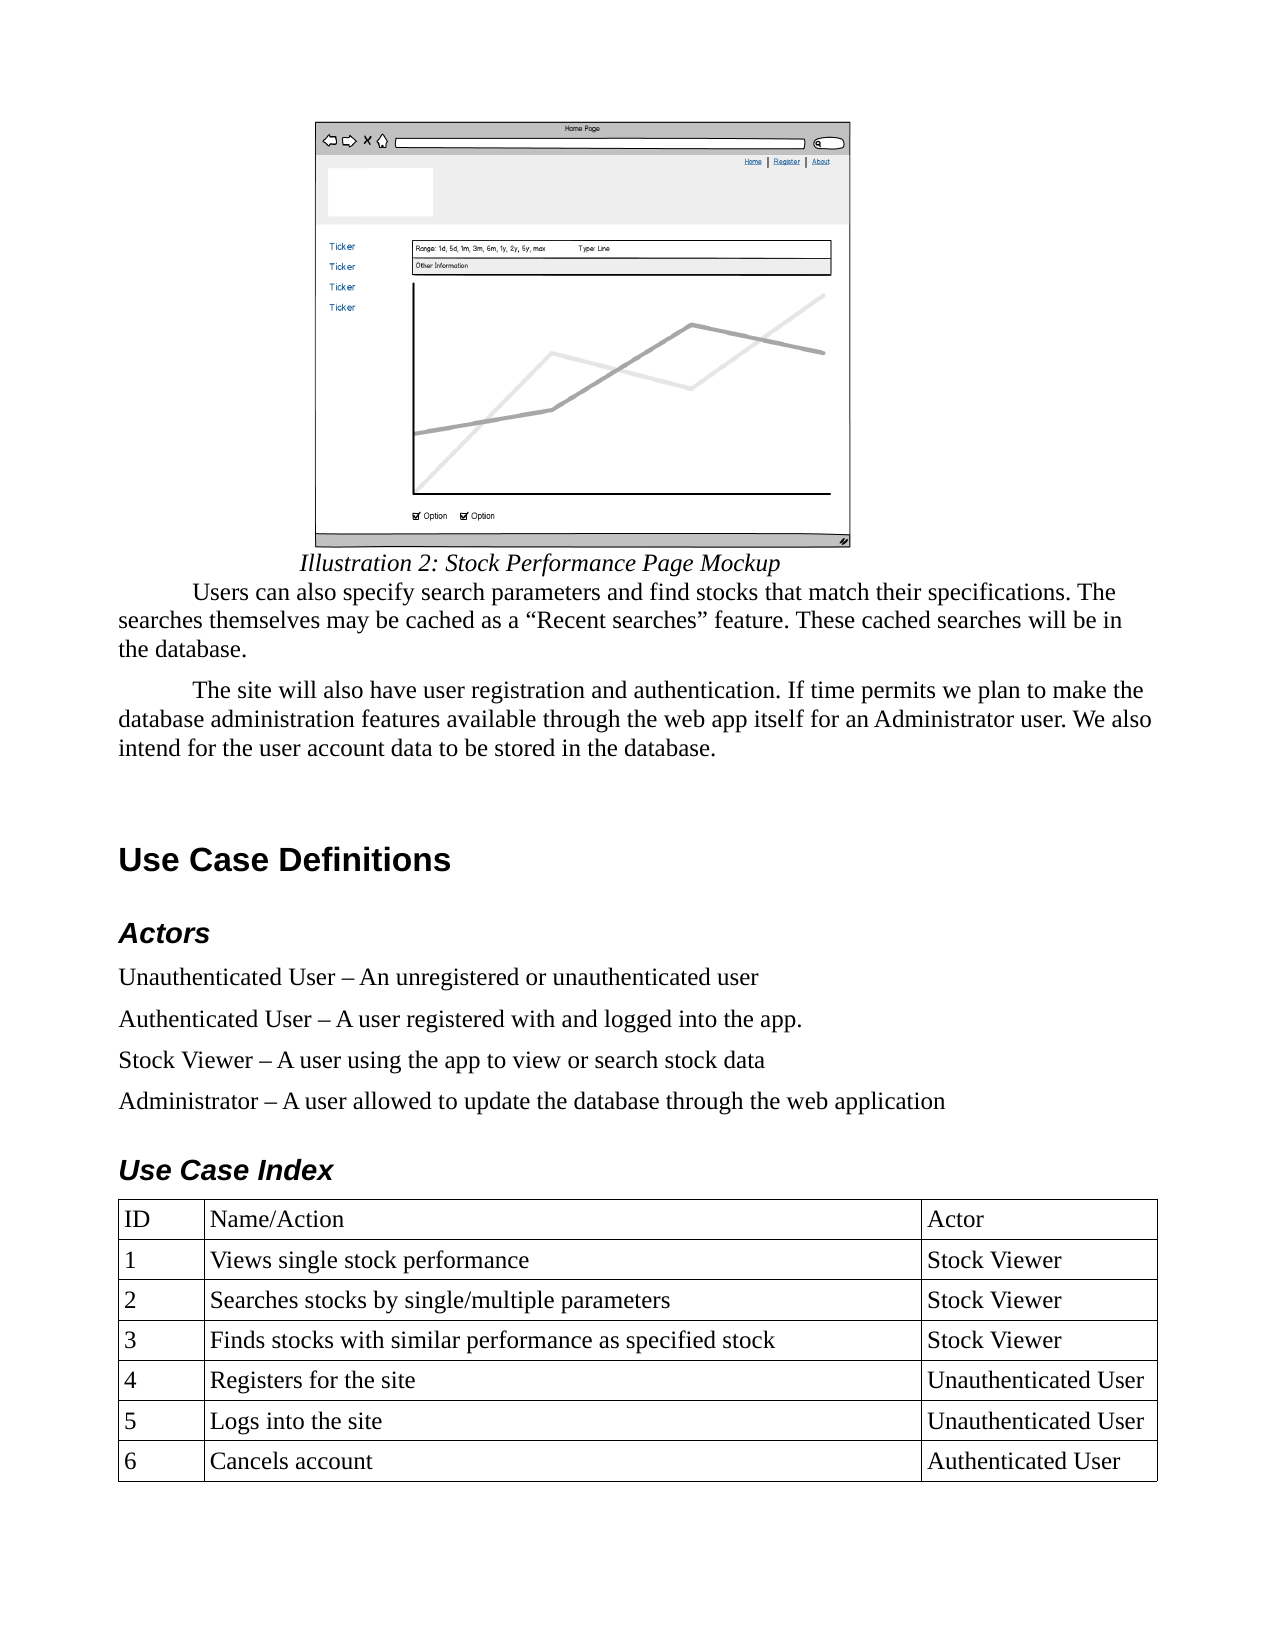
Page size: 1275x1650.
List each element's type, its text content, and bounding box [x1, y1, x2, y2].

table_cell Cancels account [205, 1441, 921, 1481]
text Illustration 2: Stock Performance Page Mockup [299, 548, 863, 577]
text Administrator – A user allowed to update the database through the web application [118, 1086, 1157, 1115]
table_cell Unauthenticated User [922, 1401, 1157, 1440]
table_cell 4 [119, 1361, 204, 1400]
table_cell Stock Viewer [922, 1280, 1157, 1319]
subtitle Use Case Definitions [118, 840, 1157, 879]
subtitle Use Case Index [118, 1152, 1157, 1186]
table_cell 5 [119, 1401, 204, 1440]
table_cell 1 [119, 1240, 204, 1279]
table_cell 6 [119, 1441, 204, 1481]
table_header Actor [922, 1200, 1157, 1239]
table_header Name/Action [205, 1200, 921, 1239]
text The site will also have user registration and authentication. If time permits we plan to make the database administration features available through the web app itself for an Administrator user. We also intend for the user account data to be stored in the database. [118, 675, 1157, 762]
table_cell Finds stocks with similar performance as specified stock [205, 1321, 921, 1360]
table_cell Logs into the site [205, 1401, 921, 1440]
table_cell Stock Viewer [922, 1240, 1157, 1279]
table_header ID [119, 1200, 204, 1239]
table_cell Unauthenticated User [922, 1361, 1157, 1400]
table_cell 3 [119, 1321, 204, 1360]
table_cell Views single stock performance [205, 1240, 921, 1279]
table_cell Searches stocks by single/multiple parameters [205, 1280, 921, 1319]
text Stock Viewer – A user using the app to view or search stock data [118, 1045, 1157, 1074]
text Authenticated User – A user registered with and logged into the app. [118, 1004, 1157, 1032]
picture [314, 121, 851, 548]
table_cell Stock Viewer [922, 1321, 1157, 1360]
text Users can also specify search parameters and find stocks that match their specifications. The searches themselves may be cached as a “Recent searches” feature. These cached searches will be in the database. [118, 109, 1157, 663]
subtitle Actors [118, 916, 1157, 950]
table_cell Registers for the site [205, 1361, 921, 1400]
table_cell Authenticated User [922, 1441, 1157, 1481]
table_cell 2 [119, 1280, 204, 1319]
text Unauthenticated User – An unregistered or unauthenticated user [118, 962, 1157, 991]
